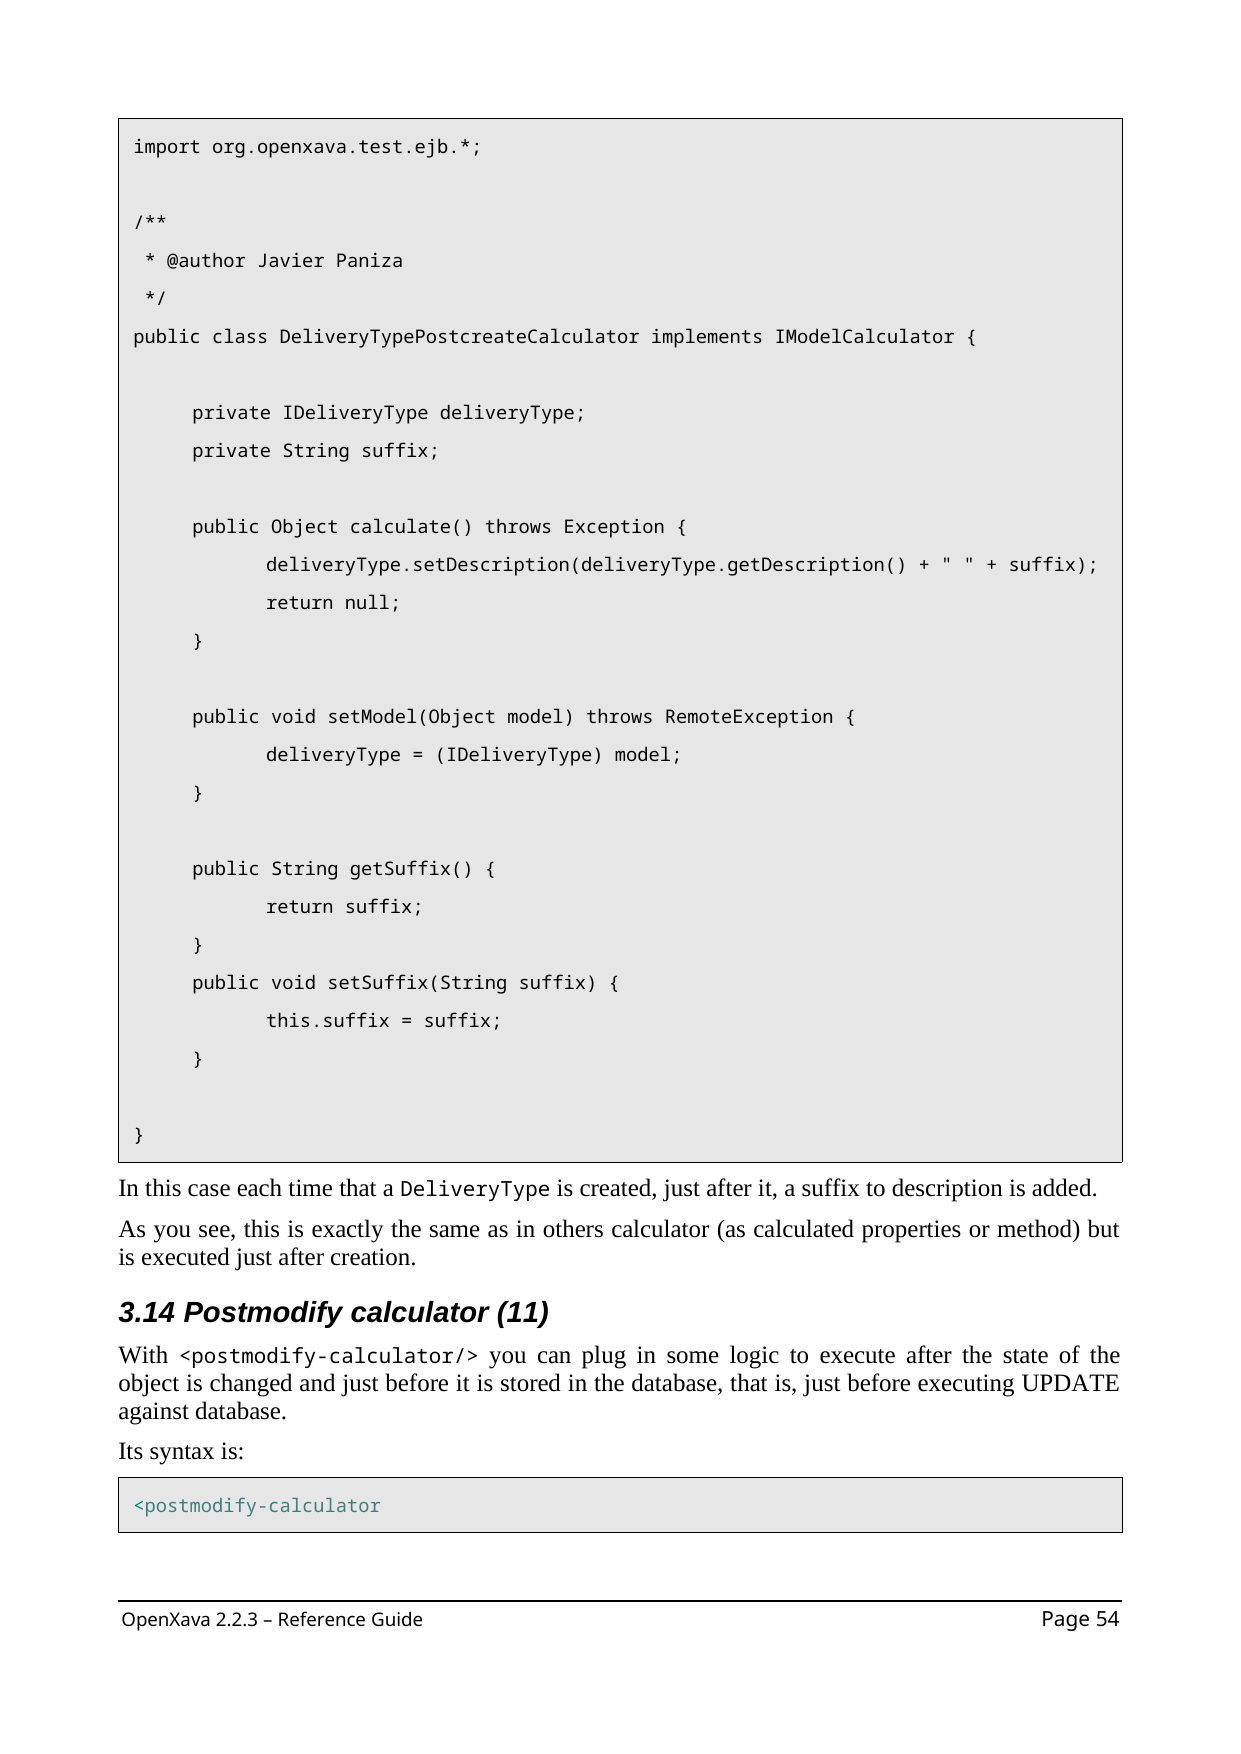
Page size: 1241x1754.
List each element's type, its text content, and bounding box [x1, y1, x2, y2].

text } [119, 764, 1122, 802]
text public void setModel(Object model) throws RemoteException { [119, 688, 1122, 726]
text With <postmodify-calculator/> you can plug in some logic to execute after the state of the object is changed and just before it is stored in the database, that is, just before executing UPDATE against database. [118, 1341, 1122, 1424]
text In this case each time that a DeliveryType is created, just after it, a suffix to description is added. [118, 1174, 1122, 1203]
text this.suffix = suffix; [119, 993, 1122, 1031]
text import org.openxava.test.ejb.*; [119, 119, 1122, 156]
text } [119, 612, 1122, 650]
text return null; [119, 574, 1122, 612]
text } [119, 1107, 1122, 1162]
text deliveryType = (IDeliveryType) model; [119, 726, 1122, 764]
text <postmodify-calculator [119, 1478, 1122, 1532]
text * @author Javier Paniza [119, 232, 1122, 270]
text */ [119, 270, 1122, 308]
text return suffix; [119, 878, 1122, 917]
text } [119, 1031, 1122, 1069]
text public String getSuffix() { [119, 841, 1122, 878]
text public void setSuffix(String suffix) { [119, 954, 1122, 993]
text /** [119, 194, 1122, 232]
text Its syntax is: [118, 1437, 1122, 1465]
text public class DeliveryTypePostcreateCalculator implements IModelCalculator { [119, 308, 1122, 346]
text private String suffix; [119, 422, 1122, 460]
subtitle Postmodify calculator (11) [118, 1296, 1122, 1328]
text private IDeliveryType deliveryType; [119, 384, 1122, 422]
text As you see, this is exactly the same as in others calculator (as calculated properties or method) but is executed just after creation. [118, 1215, 1122, 1271]
text public Object calculate() throws Exception { [119, 498, 1122, 536]
text deliveryType.setDescription(deliveryType.getDescription() + " " + suffix); [119, 536, 1122, 574]
text } [119, 917, 1122, 954]
